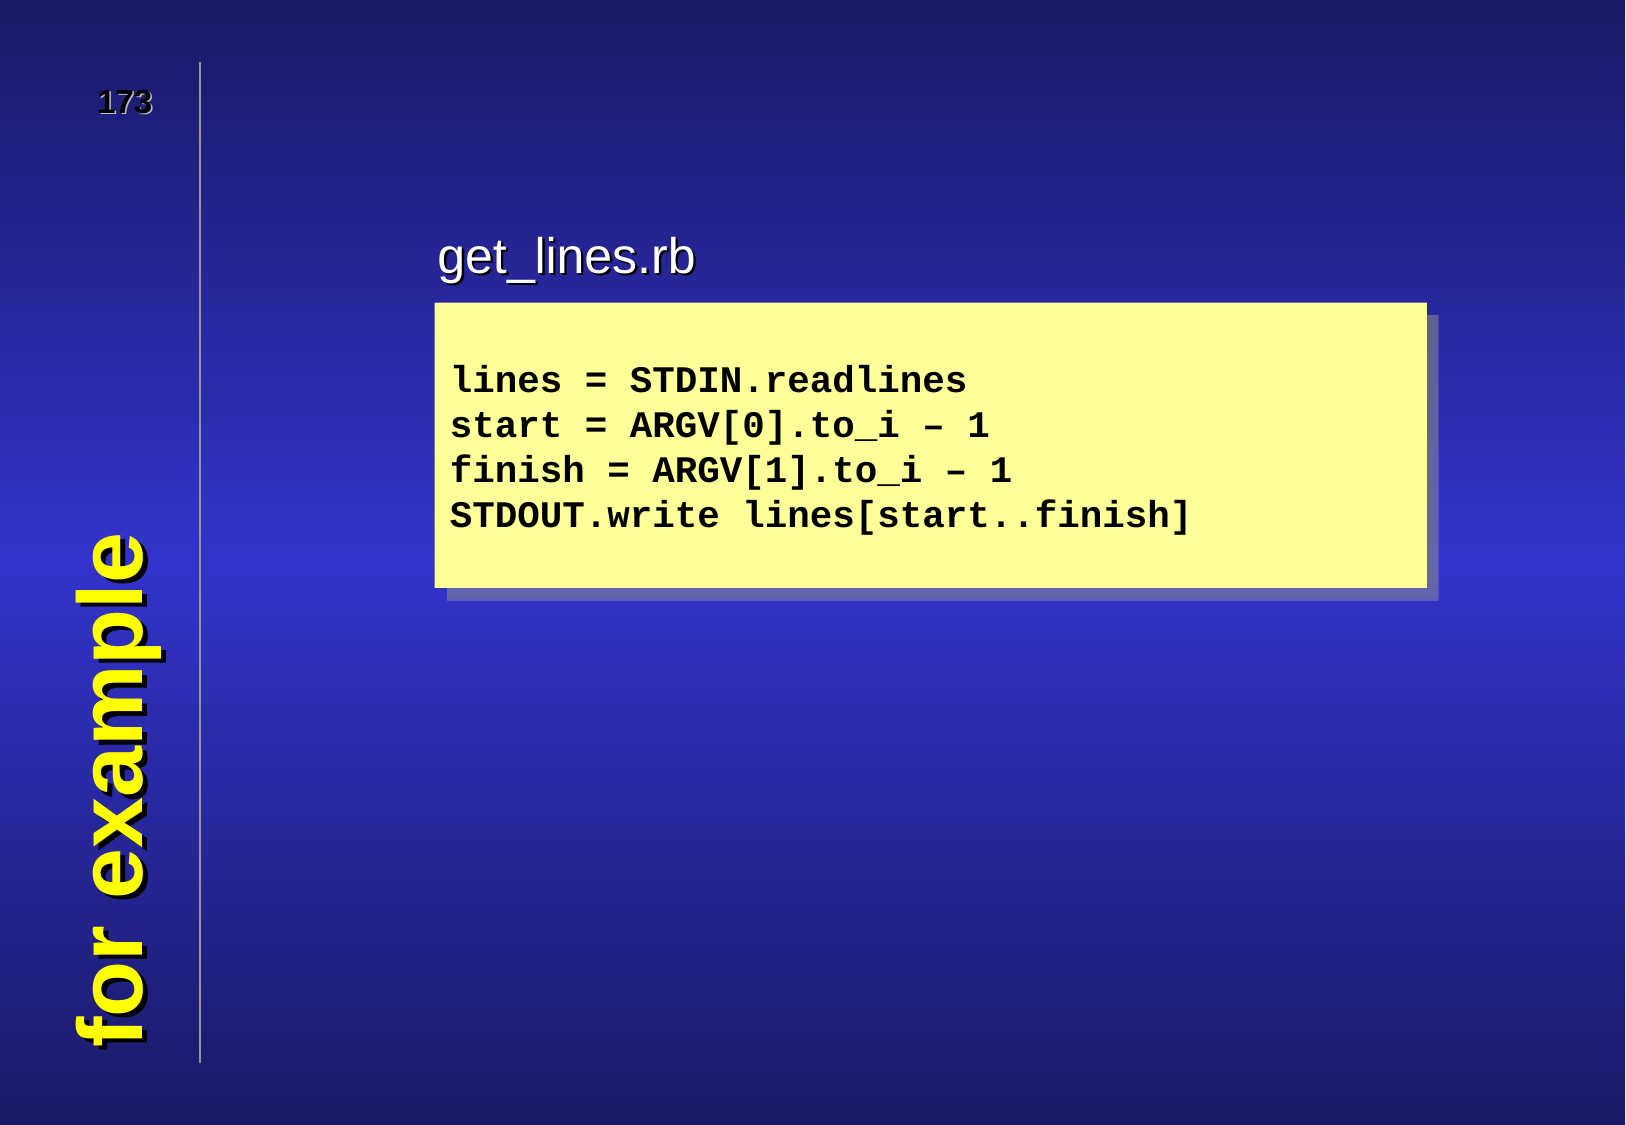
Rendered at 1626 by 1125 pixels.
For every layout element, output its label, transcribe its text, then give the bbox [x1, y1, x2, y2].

text_box get_lines.rb [422, 215, 978, 292]
text_box lines = STDIN.readlines start = ARGV[0].to_i – 1 finish = ARGV[1].to_i – 1 STDOUT.write lines[start..finish] [434, 302, 1427, 588]
title for example [37, 162, 176, 1063]
